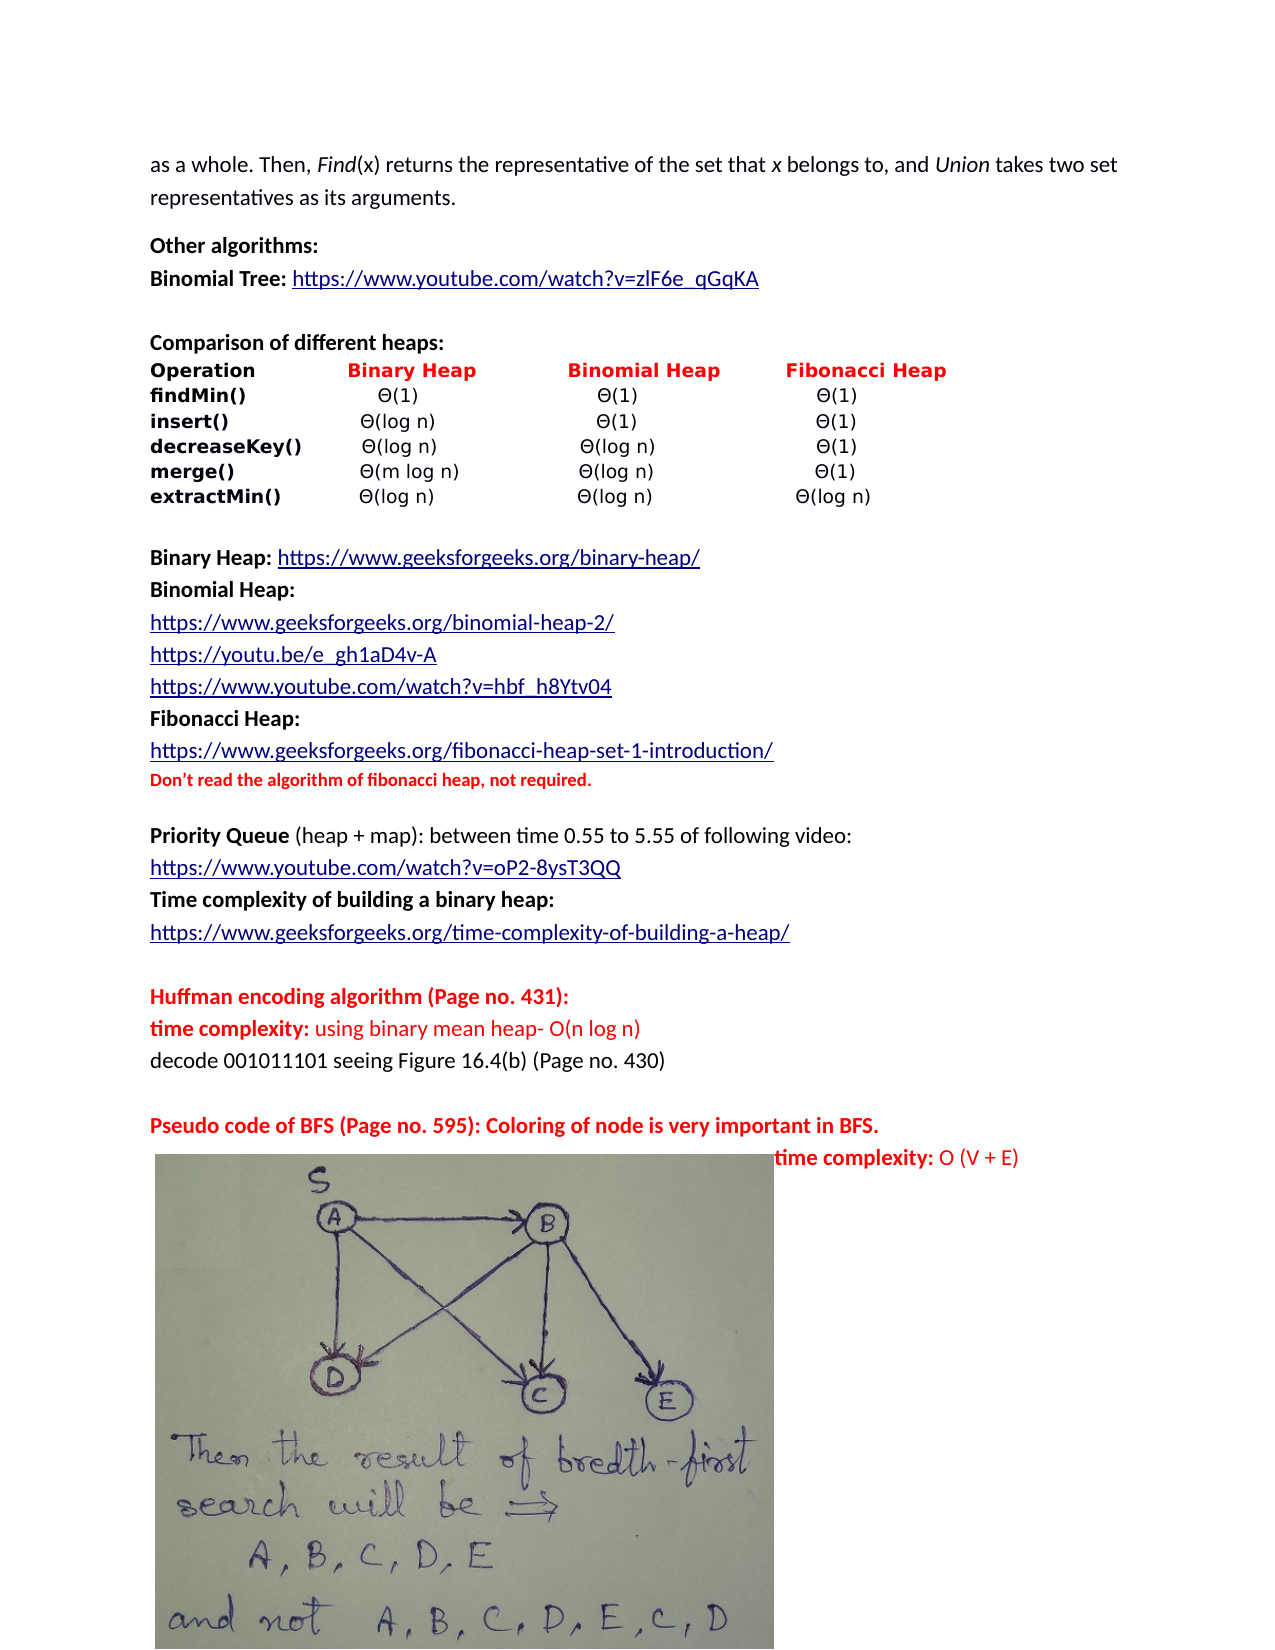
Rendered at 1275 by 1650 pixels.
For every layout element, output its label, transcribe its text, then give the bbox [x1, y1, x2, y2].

list https://youtu.be/e_gh1aD4v-A [150, 640, 1125, 668]
list extractMin() Θ(log n) Θ(log n) Θ(log n) [150, 486, 1125, 508]
list Time complexity of building a binary heap: [150, 886, 1125, 914]
list Comparison of different heaps: [150, 328, 1125, 356]
list decreaseKey() Θ(log n) Θ(log n) Θ(1) [150, 436, 1125, 458]
list Pseudo code of BFS (Page no. 595): Coloring of node is very important in BFS. [150, 1111, 1125, 1139]
list Fibonacci Heap: [150, 704, 1125, 732]
list Binomial Tree: https://www.youtube.com/watch?v=zlF6e_qGqKA [150, 264, 1125, 292]
list Priority Queue (heap + map): between time 0.55 to 5.55 of following video: [150, 821, 1125, 849]
list findMin() Θ(1) Θ(1) Θ(1) [150, 386, 1125, 407]
list insert() Θ(log n) Θ(1) Θ(1) [150, 411, 1125, 432]
list https://www.youtube.com/watch?v=oP2-8ysT3QQ [150, 853, 1125, 881]
list time complexity: O (V + E) [150, 1143, 1125, 1171]
text as a whole. Then, Find(x) returns the representative of the set that x belongs to, and Union takes two set representatives as its arguments. [150, 150, 1125, 212]
list https://www.youtube.com/watch?v=hbf_h8Ytv04 [150, 672, 1125, 700]
list https://www.geeksforgeeks.org/time-complexity-of-building-a-heap/ [150, 918, 1125, 946]
list https://www.geeksforgeeks.org/fibonacci-heap-set-1-introduction/ [150, 736, 1125, 764]
list Other algorithms: [150, 232, 1125, 260]
list Don’t read the algorithm of fibonacci heap, not required. [150, 768, 1125, 791]
list Binary Heap: https://www.geeksforgeeks.org/binary-heap/ [150, 543, 1125, 571]
list merge() Θ(m log n) Θ(log n) Θ(1) [150, 461, 1125, 483]
list decode 001011101 seeing Figure 16.4(b) (Page no. 430) [150, 1047, 1125, 1074]
list Operation Binary Heap Binomial Heap Fibonacci Heap [150, 360, 1125, 382]
list https://www.geeksforgeeks.org/binomial-heap-2/ [150, 608, 1125, 636]
list Huffman encoding algorithm (Page no. 431): [150, 982, 1125, 1010]
picture [155, 1154, 774, 1649]
list time complexity: using binary mean heap- O(n log n) [150, 1014, 1125, 1042]
list Binomial Heap: [150, 575, 1125, 603]
